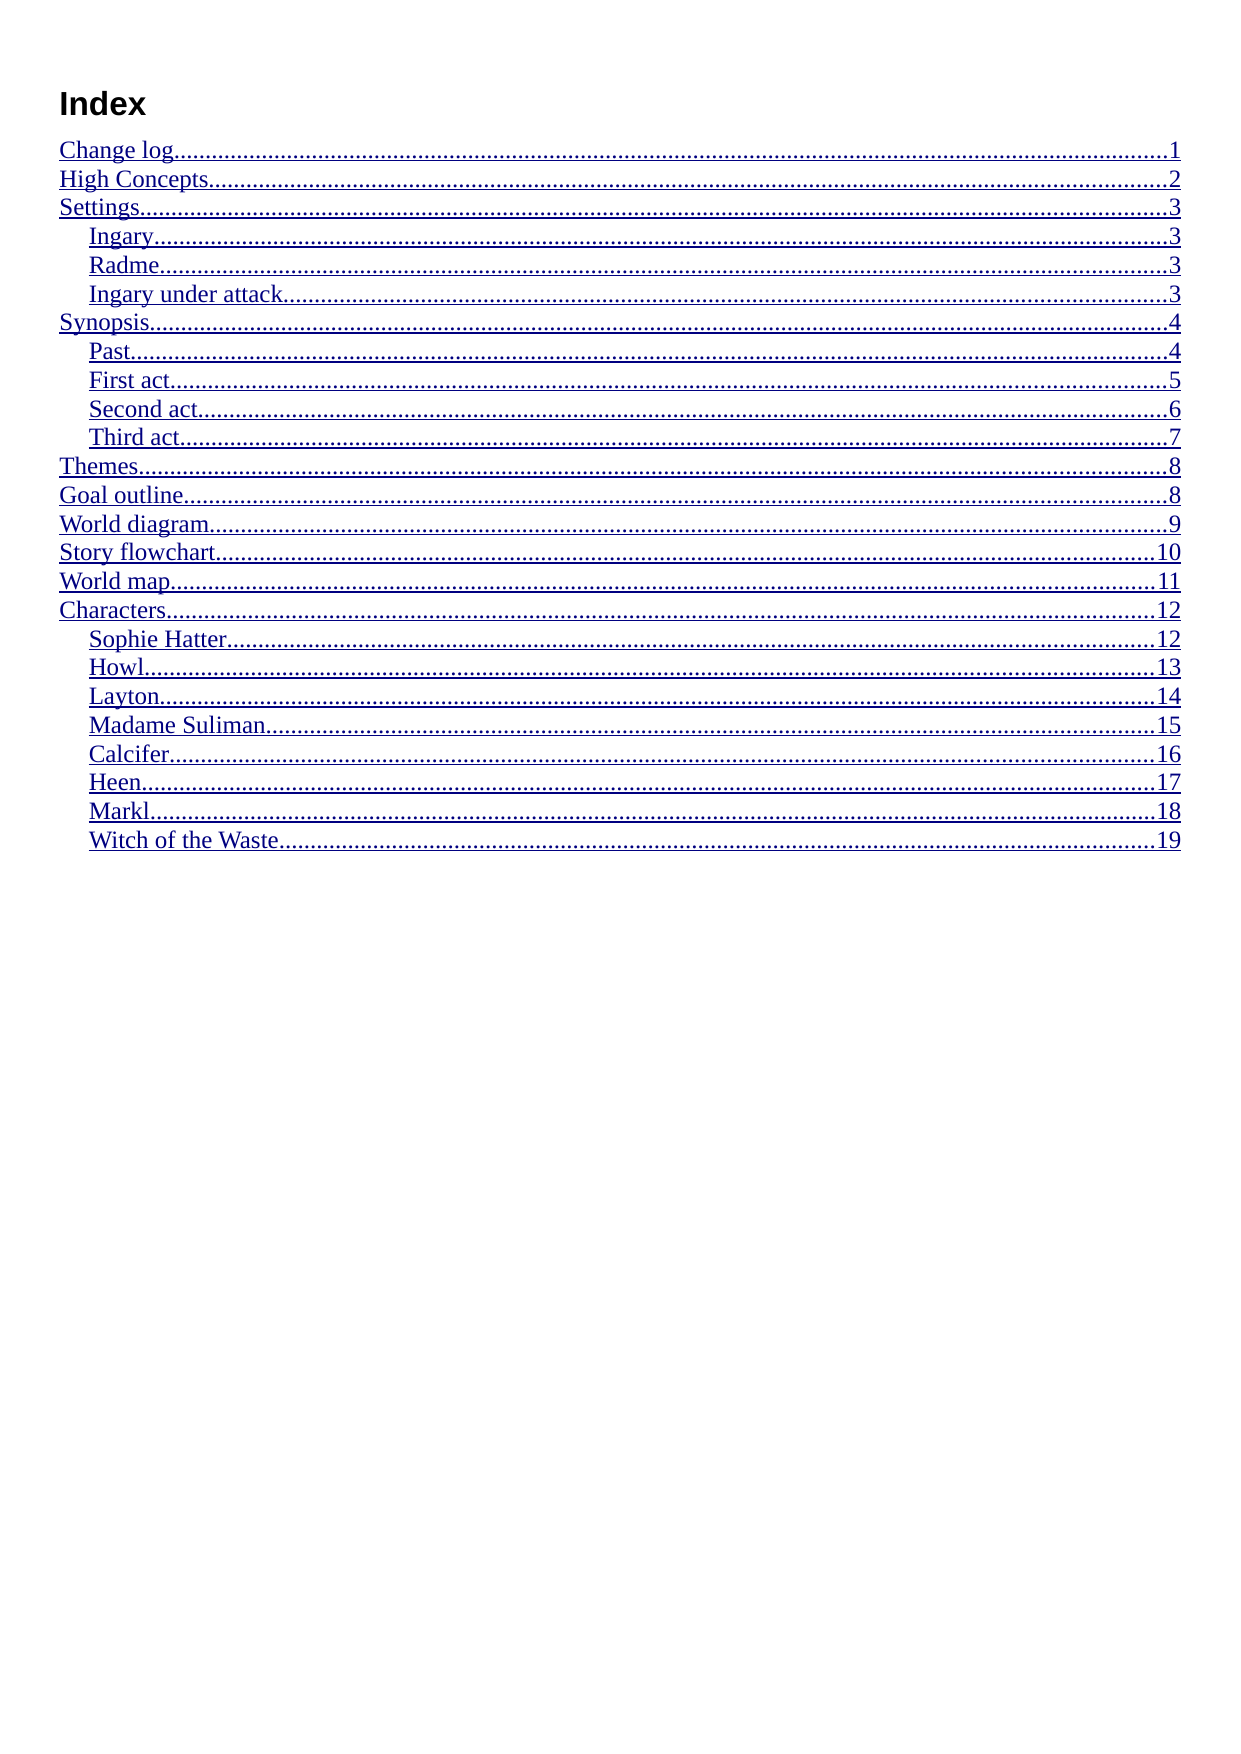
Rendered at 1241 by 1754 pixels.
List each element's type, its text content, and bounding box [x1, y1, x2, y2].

text Past 4 [88, 336, 1181, 361]
text Radme 3 [88, 250, 1181, 275]
text Markl 18 [88, 796, 1181, 821]
text Sophie Hatter 12 [88, 624, 1181, 649]
text World diagram 9 [59, 509, 1181, 534]
subtitle Index [59, 84, 1181, 122]
text First act 5 [88, 365, 1181, 390]
text Goal outline 8 [59, 480, 1181, 505]
text Layton 14 [88, 681, 1181, 706]
text Themes 8 [59, 451, 1181, 476]
text Story flowchart 10 [59, 537, 1181, 562]
text Ingary 3 [88, 221, 1181, 246]
text Howl 13 [88, 652, 1181, 677]
text World map 11 [59, 566, 1181, 591]
text Synopsis 4 [59, 307, 1181, 332]
text Madame Suliman 15 [88, 710, 1181, 735]
text Ingary under attack 3 [88, 279, 1181, 304]
text Witch of the Waste 19 [88, 825, 1181, 850]
text Calcifer 16 [88, 739, 1181, 764]
text Heen 17 [88, 767, 1181, 792]
text Characters 12 [59, 595, 1181, 620]
text Settings 3 [59, 192, 1181, 217]
text High Concepts 2 [59, 164, 1181, 189]
text Change log 1 [59, 135, 1181, 160]
text Third act 7 [88, 422, 1181, 447]
text Second act 6 [88, 394, 1181, 419]
